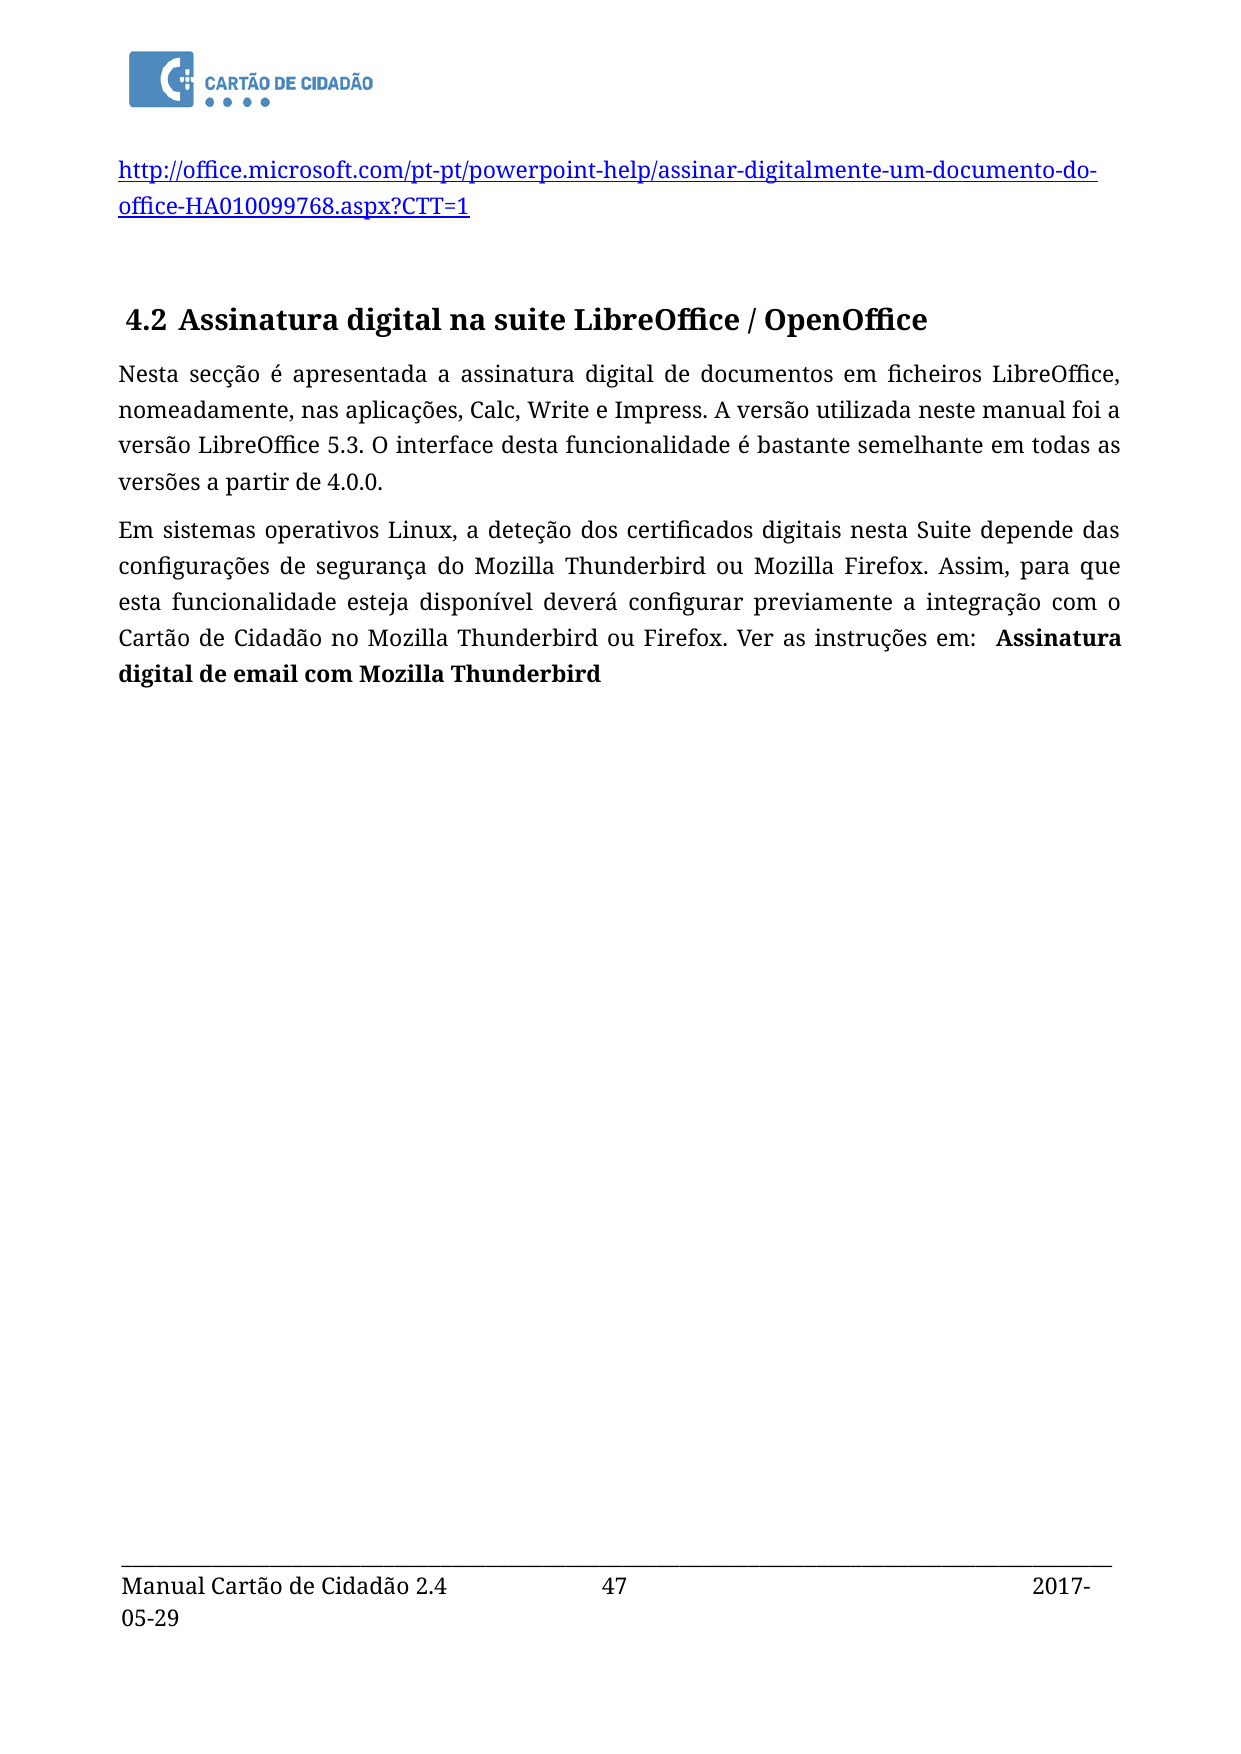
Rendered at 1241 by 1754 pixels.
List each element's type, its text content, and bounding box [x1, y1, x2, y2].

picture [127, 45, 420, 115]
text Nesta secção é apresentada a assinatura digital de documentos em ficheiros LibreOffice, nomeadamente, nas aplicações, Calc, Write e Impress. A versão utilizada neste manual foi a versão LibreOffice 5.3. O interface desta funcionalidade é bastante semelhante em todas as versões a partir de 4.0.0. [118, 358, 1122, 497]
text http://office.microsoft.com/pt-pt/powerpoint-help/assinar-digitalmente-um-documento-do-office-HA010099768.aspx?CTT=1 [118, 154, 1122, 221]
text Em sistemas operativos Linux, a deteção dos certificados digitais nesta Suite depende das configurações de segurança do Mozilla Thunderbird ou Mozilla Firefox. Assim, para que esta funcionalidade esteja disponível deverá configurar previamente a integração com o Cartão de Cidadão no Mozilla Thunderbird ou Firefox. Ver as instruções em: Assinatura digital de email com Mozilla Thunderbird [118, 514, 1122, 689]
subtitle Assinatura digital na suite LibreOffice / OpenOffice [118, 299, 1122, 339]
